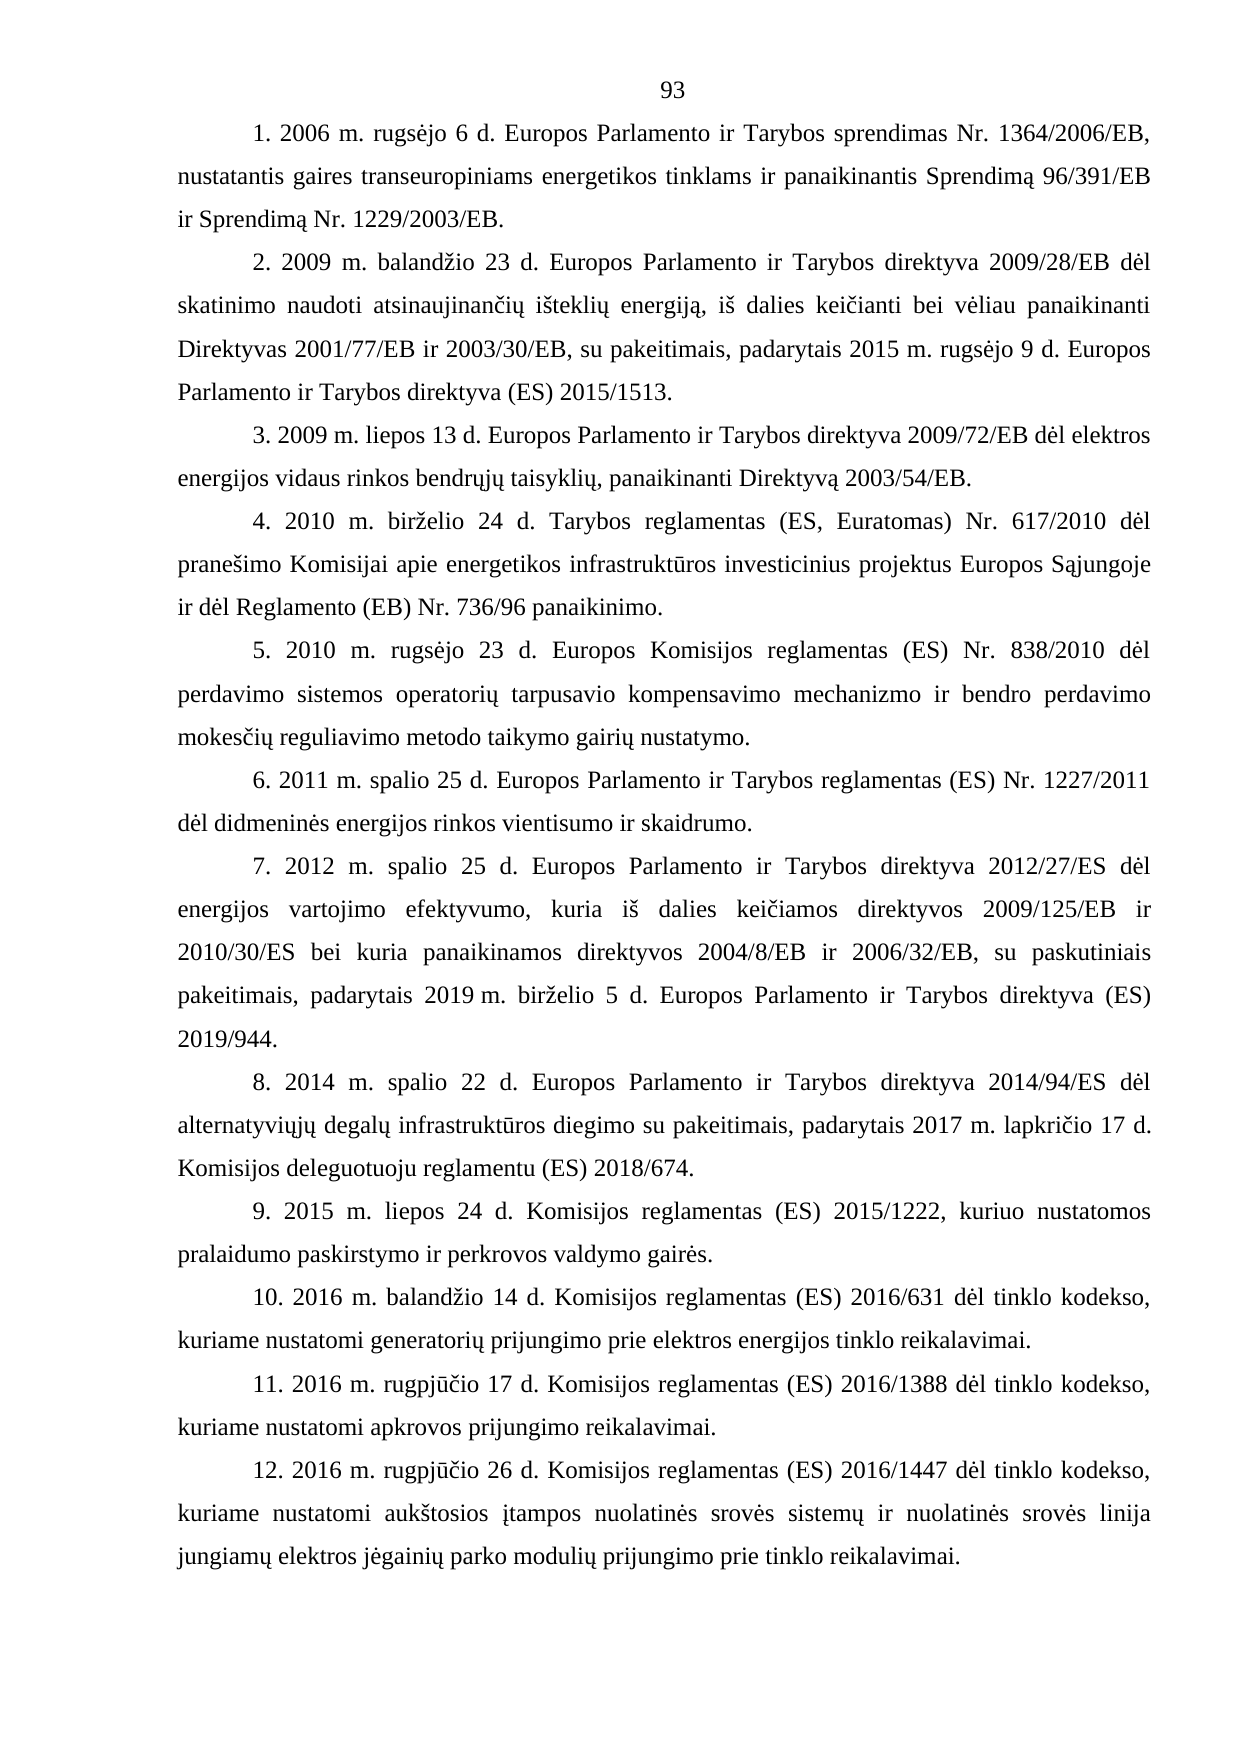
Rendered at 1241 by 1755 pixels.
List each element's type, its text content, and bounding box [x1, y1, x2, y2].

text 12. 2016 m. rugpjūčio 26 d. Komisijos reglamentas (ES) 2016/1447 dėl tinklo kodekso, kuriame nustatomi aukštosios įtampos nuolatinės srovės sistemų ir nuolatinės srovės linija jungiamų elektros jėgainių parko modulių prijungimo prie tinklo reikalavimai. [177, 1455, 1152, 1570]
text 11. 2016 m. rugpjūčio 17 d. Komisijos reglamentas (ES) 2016/1388 dėl tinklo kodekso, kuriame nustatomi apkrovos prijungimo reikalavimai. [177, 1369, 1152, 1441]
text 5. 2010 m. rugsėjo 23 d. Europos Komisijos reglamentas (ES) Nr. 838/2010 dėl perdavimo sistemos operatorių tarpusavio kompensavimo mechanizmo ir bendro perdavimo mokesčių reguliavimo metodo taikymo gairių nustatymo. [177, 636, 1152, 751]
text 1. 2006 m. rugsėjo 6 d. Europos Parlamento ir Tarybos sprendimas Nr. 1364/2006/EB, nustatantis gaires transeuropiniams energetikos tinklams ir panaikinantis Sprendimą 96/391/EB ir Sprendimą Nr. 1229/2003/EB. [177, 118, 1152, 233]
text 10. 2016 m. balandžio 14 d. Komisijos reglamentas (ES) 2016/631 dėl tinklo kodekso, kuriame nustatomi generatorių prijungimo prie elektros energijos tinklo reikalavimai. [177, 1282, 1152, 1354]
text 2. 2009 m. balandžio 23 d. Europos Parlamento ir Tarybos direktyva 2009/28/EB dėl skatinimo naudoti atsinaujinančių išteklių energiją, iš dalies keičianti bei vėliau panaikinanti Direktyvas 2001/77/EB ir 2003/30/EB, su pakeitimais, padarytais 2015 m. rugsėjo 9 d. Europos Parlamento ir Tarybos direktyva (ES) 2015/1513. [177, 247, 1152, 406]
text 3. 2009 m. liepos 13 d. Europos Parlamento ir Tarybos direktyva 2009/72/EB dėl elektros energijos vidaus rinkos bendrųjų taisyklių, panaikinanti Direktyvą 2003/54/EB. [177, 420, 1152, 492]
text 4. 2010 m. birželio 24 d. Tarybos reglamentas (ES, Euratomas) Nr. 617/2010 dėl pranešimo Komisijai apie energetikos infrastruktūros investicinius projektus Europos Sąjungoje ir dėl Reglamento (EB) Nr. 736/96 panaikinimo. [177, 506, 1152, 621]
text 9. 2015 m. liepos 24 d. Komisijos reglamentas (ES) 2015/1222, kuriuo nustatomos pralaidumo paskirstymo ir perkrovos valdymo gairės. [177, 1196, 1152, 1268]
text 8. 2014 m. spalio 22 d. Europos Parlamento ir Tarybos direktyva 2014/94/ES dėl alternatyviųjų degalų infrastruktūros diegimo su pakeitimais, padarytais 2017 m. lapkričio 17 d. Komisijos deleguotuoju reglamentu (ES) 2018/674. [177, 1067, 1152, 1182]
text 6. 2011 m. spalio 25 d. Europos Parlamento ir Tarybos reglamentas (ES) Nr. 1227/2011 dėl didmeninės energijos rinkos vientisumo ir skaidrumo. [177, 765, 1152, 837]
text 7. 2012 m. spalio 25 d. Europos Parlamento ir Tarybos direktyva 2012/27/ES dėl energijos vartojimo efektyvumo, kuria iš dalies keičiamos direktyvos 2009/125/EB ir 2010/30/ES bei kuria panaikinamos direktyvos 2004/8/EB ir 2006/32/EB, su paskutiniais pakeitimais, padarytais 2019 m. birželio 5 d. Europos Parlamento ir Tarybos direktyva (ES) 2019/944. [177, 851, 1152, 1052]
